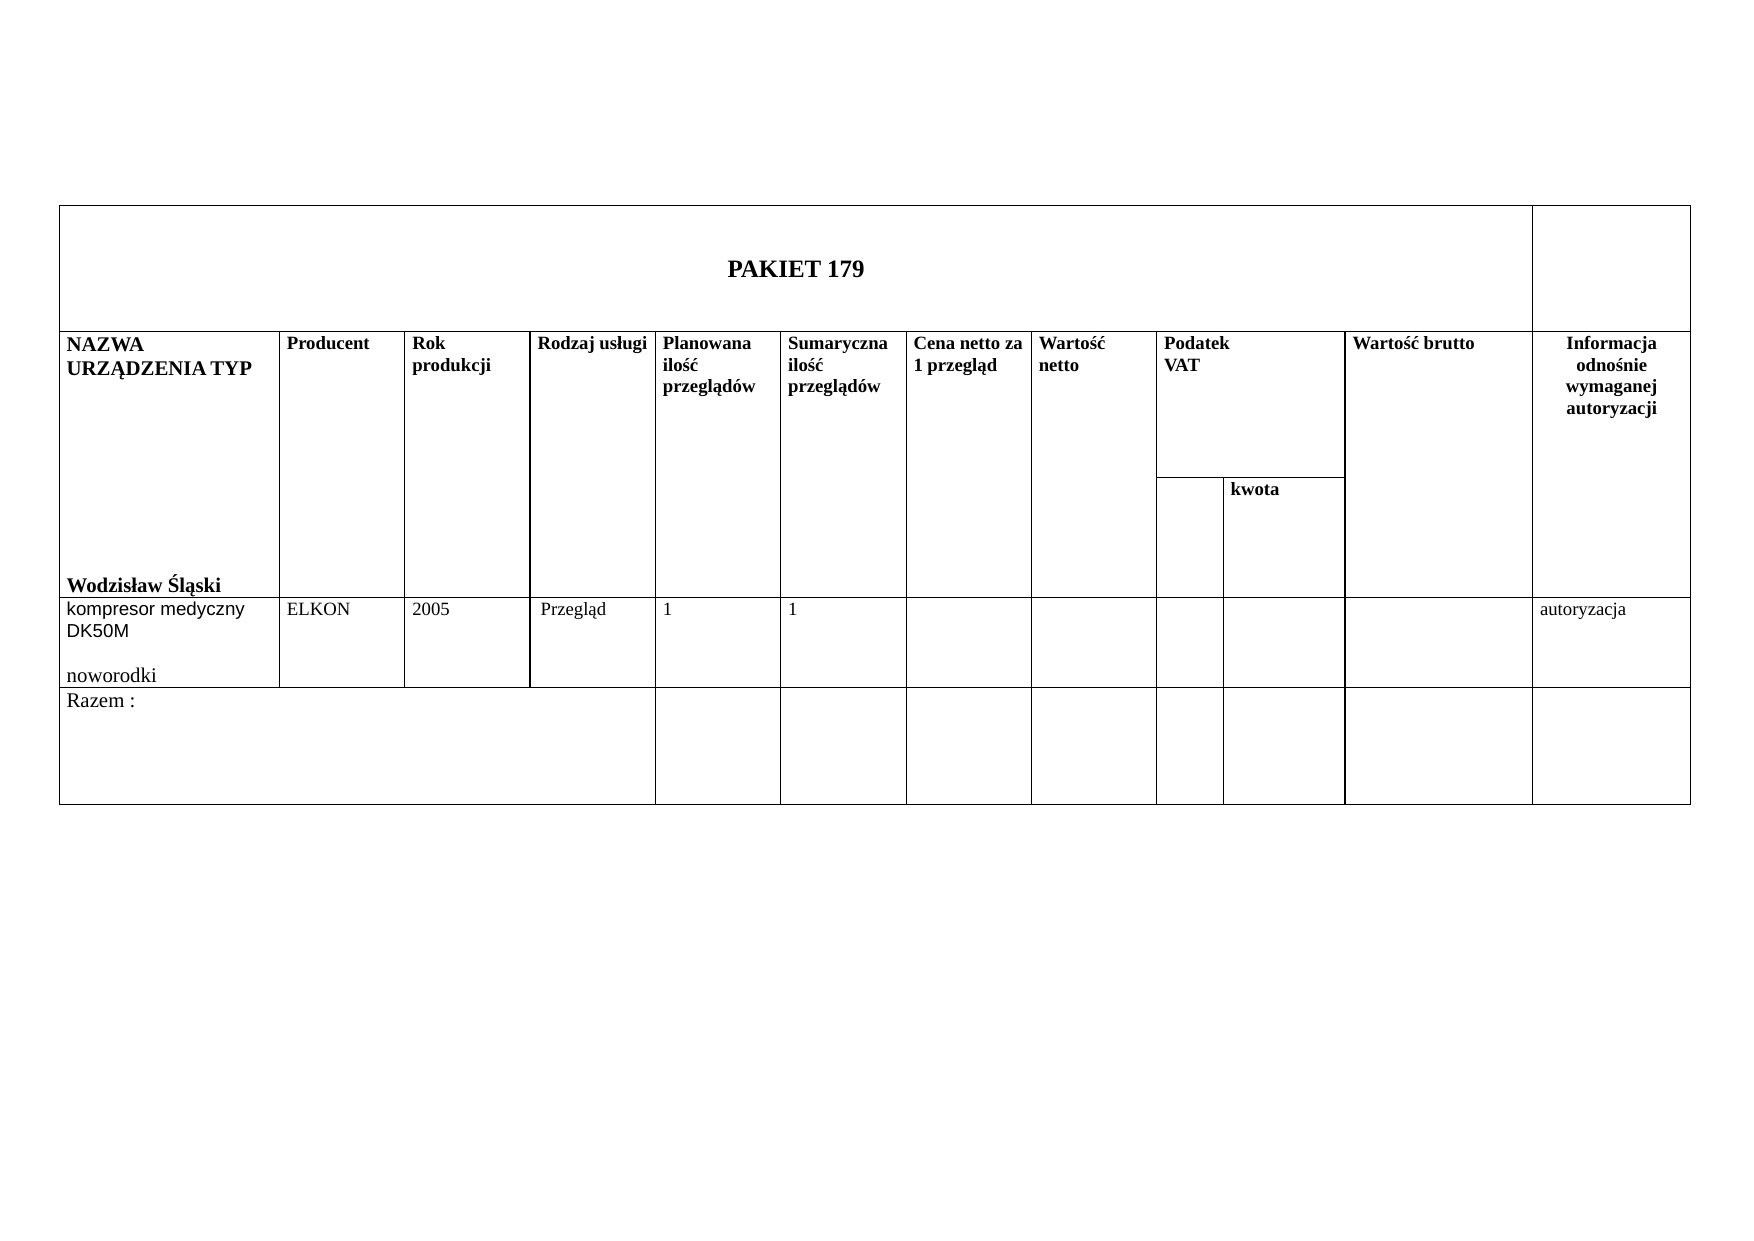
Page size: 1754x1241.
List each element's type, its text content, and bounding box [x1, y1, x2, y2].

table_cell Podatek VAT [1157, 332, 1344, 477]
table_cell  [1157, 478, 1223, 597]
table_cell Przegląd [531, 598, 655, 687]
table_cell [656, 688, 780, 803]
table_cell [907, 688, 1031, 803]
table_cell [1224, 598, 1344, 687]
table_cell Cena netto za 1 przegląd [907, 332, 1031, 597]
table_cell Sumaryczna ilość przeglądów [781, 332, 906, 597]
table_cell 2005 [405, 598, 529, 687]
table_cell [1346, 688, 1532, 803]
table_cell [1157, 598, 1223, 687]
table_cell autoryzacja [1533, 598, 1690, 687]
table_cell Wartość netto [1032, 332, 1156, 597]
table_cell Razem : [60, 688, 655, 803]
table_cell 1 [656, 598, 780, 687]
table_cell [1346, 598, 1532, 687]
table_cell ELKON [280, 598, 404, 687]
table_cell NAZWA URZĄDZENIA TYP Wodzisław Śląski [60, 332, 279, 597]
table_cell [1533, 688, 1690, 803]
table_cell 1 [781, 598, 906, 687]
table_cell [1157, 688, 1223, 803]
table_cell kwota [1224, 478, 1344, 597]
table_cell kompresor medyczny DK50M noworodki [60, 598, 279, 687]
table_cell [907, 598, 1031, 687]
table_cell Producent [280, 332, 404, 597]
table_cell Informacja odnośnie wymaganej autoryzacji [1533, 332, 1690, 597]
table_cell Rodzaj usługi [531, 332, 655, 597]
table_header [1533, 206, 1690, 331]
table_cell [1224, 688, 1344, 803]
table_cell [781, 688, 906, 803]
table_cell Wartość brutto [1346, 332, 1532, 597]
table_cell Rok produkcji [405, 332, 529, 597]
table_header PAKIET 179 [60, 206, 1532, 331]
table_cell Planowana ilość przeglądów [656, 332, 780, 597]
table_cell [1032, 598, 1156, 687]
table_cell [1032, 688, 1156, 803]
